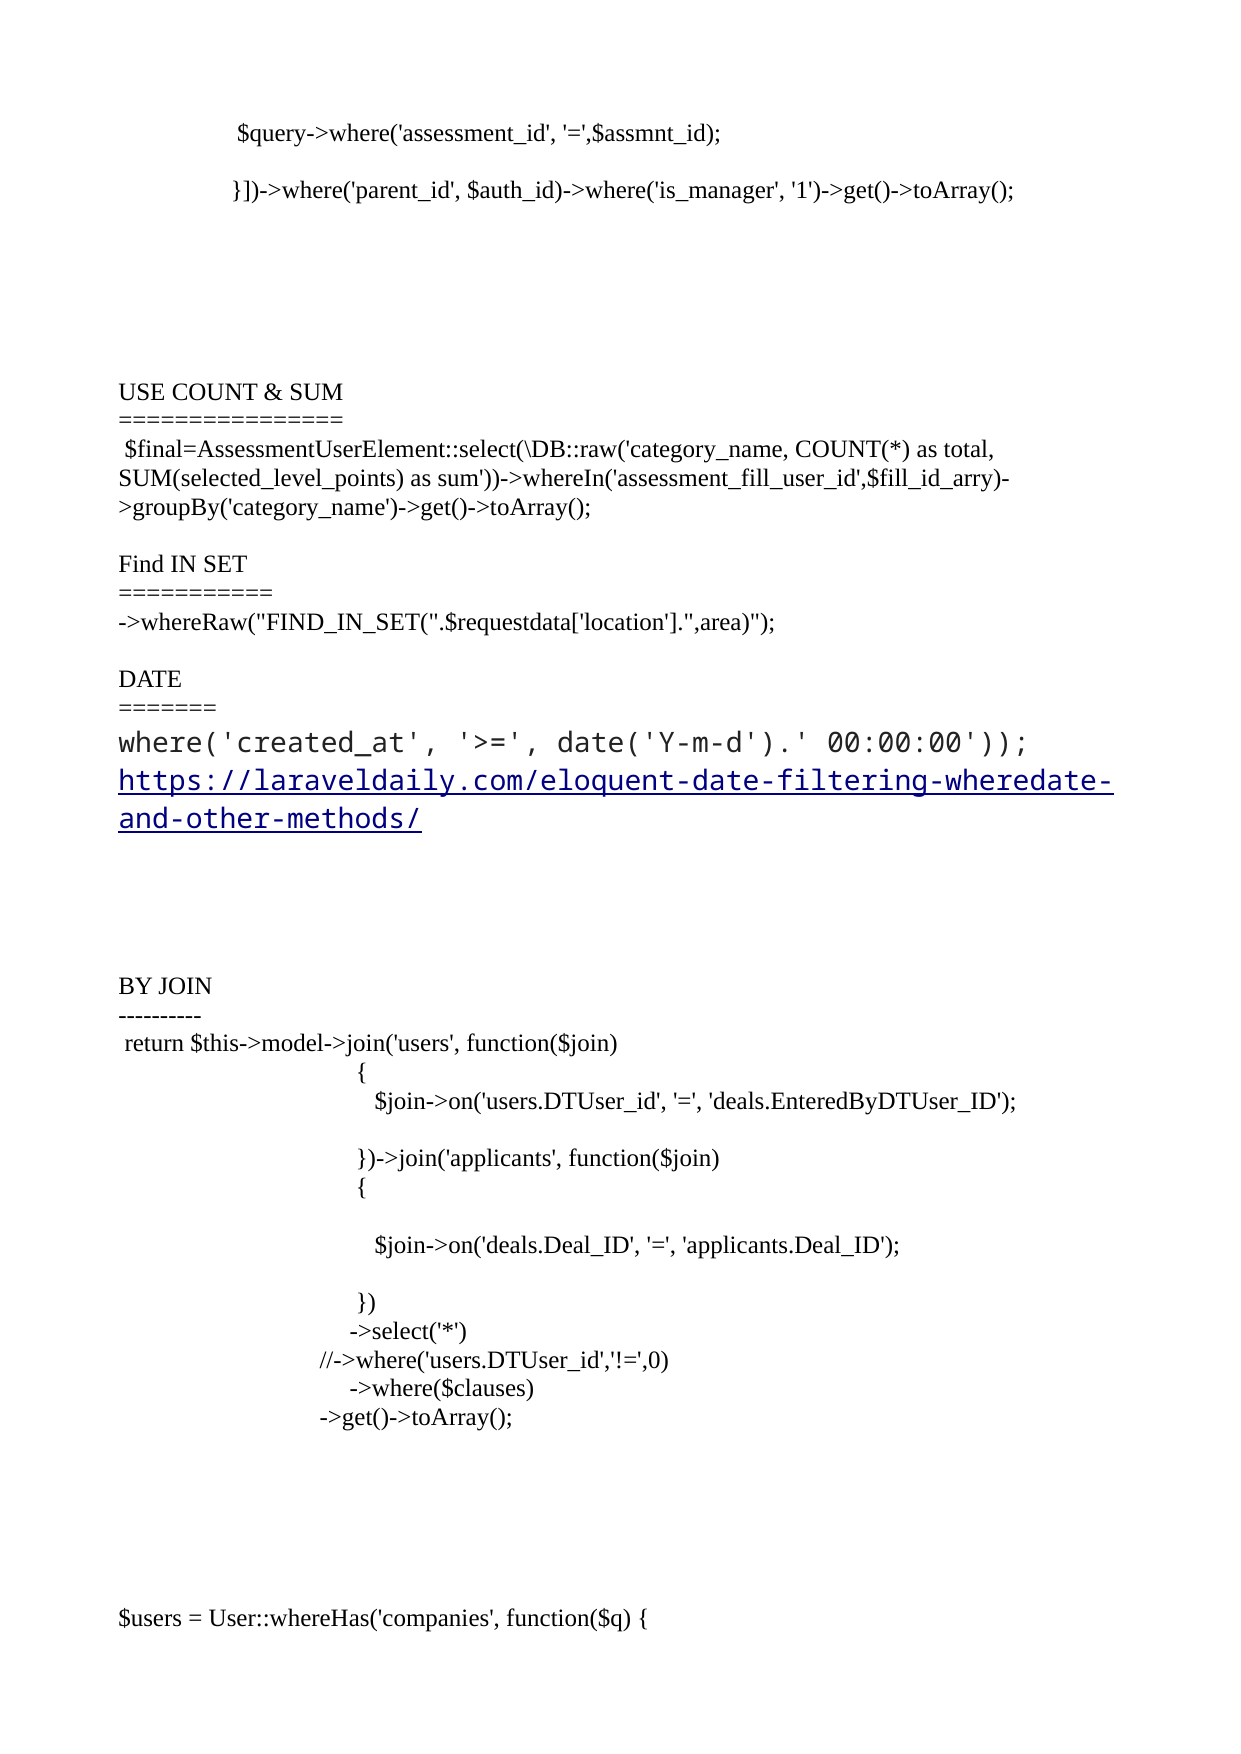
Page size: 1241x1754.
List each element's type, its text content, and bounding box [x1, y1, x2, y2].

text { [118, 1172, 1122, 1201]
text }) [118, 1287, 1122, 1316]
text =========== [118, 578, 1122, 607]
text $join->on('deals.Deal_ID', '=', 'applicants.Deal_ID'); [118, 1230, 1122, 1258]
text ->where($clauses) [118, 1373, 1122, 1402]
text ======= [118, 693, 1122, 722]
text https://laraveldaily.com/eloquent-date-filtering-wheredate-and-other-methods/ [118, 760, 1122, 837]
text ---------- [118, 1000, 1122, 1028]
text ->get()->toArray(); [118, 1402, 1122, 1431]
text Find IN SET [118, 549, 1122, 578]
text $query->where('assessment_id', '=',$assmnt_id); [118, 118, 1122, 147]
text $users = User::whereHas('companies', function($q) { [118, 1603, 1122, 1632]
text DATE [118, 664, 1122, 693]
text ================ [118, 406, 1122, 434]
text })->join('applicants', function($join) [118, 1143, 1122, 1172]
text $final=AssessmentUserElement::select(\DB::raw('category_name, COUNT(*) as total, SUM(selected_level_points) as sum'))->whereIn('assessment_fill_user_id',$fill_id_arry)->groupBy('category_name')->get()->toArray(); [118, 434, 1122, 521]
text return $this->model->join('users', function($join) [118, 1028, 1122, 1057]
text USE COUNT & SUM [118, 377, 1122, 406]
text ->whereRaw("FIND_IN_SET(".$requestdata['location'].",area)"); [118, 607, 1122, 636]
text BY JOIN [118, 971, 1122, 1000]
text }])->where('parent_id', $auth_id)->where('is_manager', '1')->get()->toArray(); [118, 176, 1122, 204]
text $join->on('users.DTUser_id', '=', 'deals.EnteredByDTUser_ID'); [118, 1086, 1122, 1115]
text ->select('*') [118, 1316, 1122, 1345]
text { [118, 1057, 1122, 1086]
text //->where('users.DTUser_id','!=',0) [118, 1345, 1122, 1373]
text where('created_at', '>=', date('Y-m-d').' 00:00:00')); [118, 722, 1122, 760]
